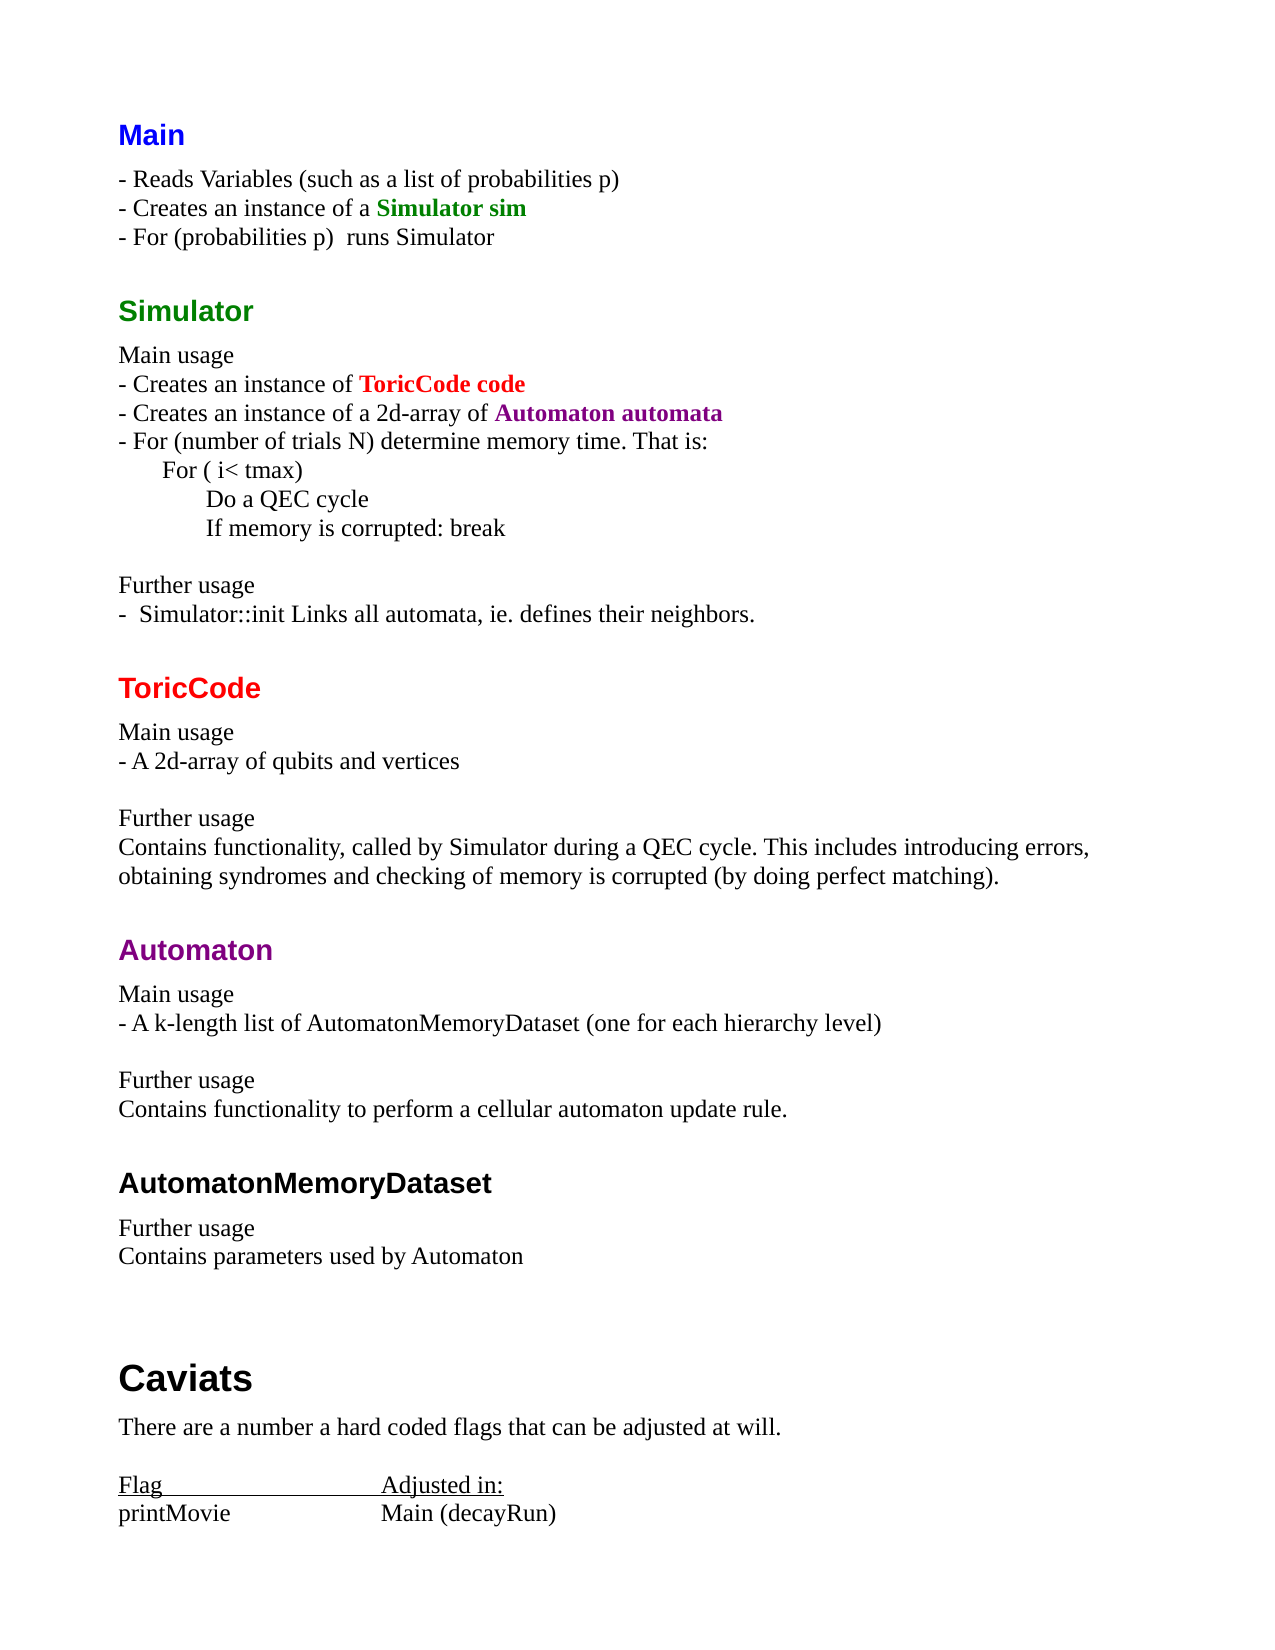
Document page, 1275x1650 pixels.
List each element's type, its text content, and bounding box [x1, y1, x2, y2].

text - Creates an instance of a 2d-array of Automaton automata [118, 398, 1157, 426]
subtitle Simulator [118, 294, 1157, 328]
text Further usage [118, 570, 1157, 599]
subtitle Automaton [118, 933, 1157, 967]
text Further usage [118, 1066, 1157, 1094]
text - For (probabilities p) runs Simulator [118, 222, 1157, 251]
text For ( i< tmax) [118, 455, 1157, 484]
text - Creates an instance of a Simulator sim [118, 193, 1157, 222]
text Main usage [118, 717, 1157, 746]
text - Simulator::init Links all automata, ie. defines their neighbors. [118, 599, 1157, 628]
text Contains functionality, called by Simulator during a QEC cycle. This includes introducing errors, obtaining syndromes and checking of memory is corrupted (by doing perfect matching). [118, 832, 1157, 890]
text - Reads Variables (such as a list of probabilities p) [118, 164, 1157, 193]
text Further usage [118, 1213, 1157, 1241]
text There are a number a hard coded flags that can be adjusted at will. [118, 1412, 1157, 1441]
text - For (number of trials N) determine memory time. That is: [118, 426, 1157, 455]
text Contains parameters used by Automaton [118, 1241, 1157, 1270]
text If memory is corrupted: break [118, 513, 1157, 541]
text - A k-length list of AutomatonMemoryDataset (one for each hierarchy level) [118, 1008, 1157, 1037]
subtitle ToricCode [118, 671, 1157, 705]
text printMovie Main (decayRun) [118, 1498, 1157, 1527]
text Contains functionality to perform a cellular automaton update rule. [118, 1094, 1157, 1123]
text Main usage [118, 979, 1157, 1008]
text - A 2d-array of qubits and vertices [118, 746, 1157, 775]
subtitle Main [118, 118, 1157, 152]
text Do a QEC cycle [118, 484, 1157, 513]
text Main usage [118, 340, 1157, 369]
subtitle Caviats [118, 1356, 1157, 1400]
text Flag Adjusted in: [118, 1470, 1157, 1498]
subtitle AutomatonMemoryDataset [118, 1166, 1157, 1200]
text Further usage [118, 803, 1157, 832]
text - Creates an instance of ToricCode code [118, 369, 1157, 398]
